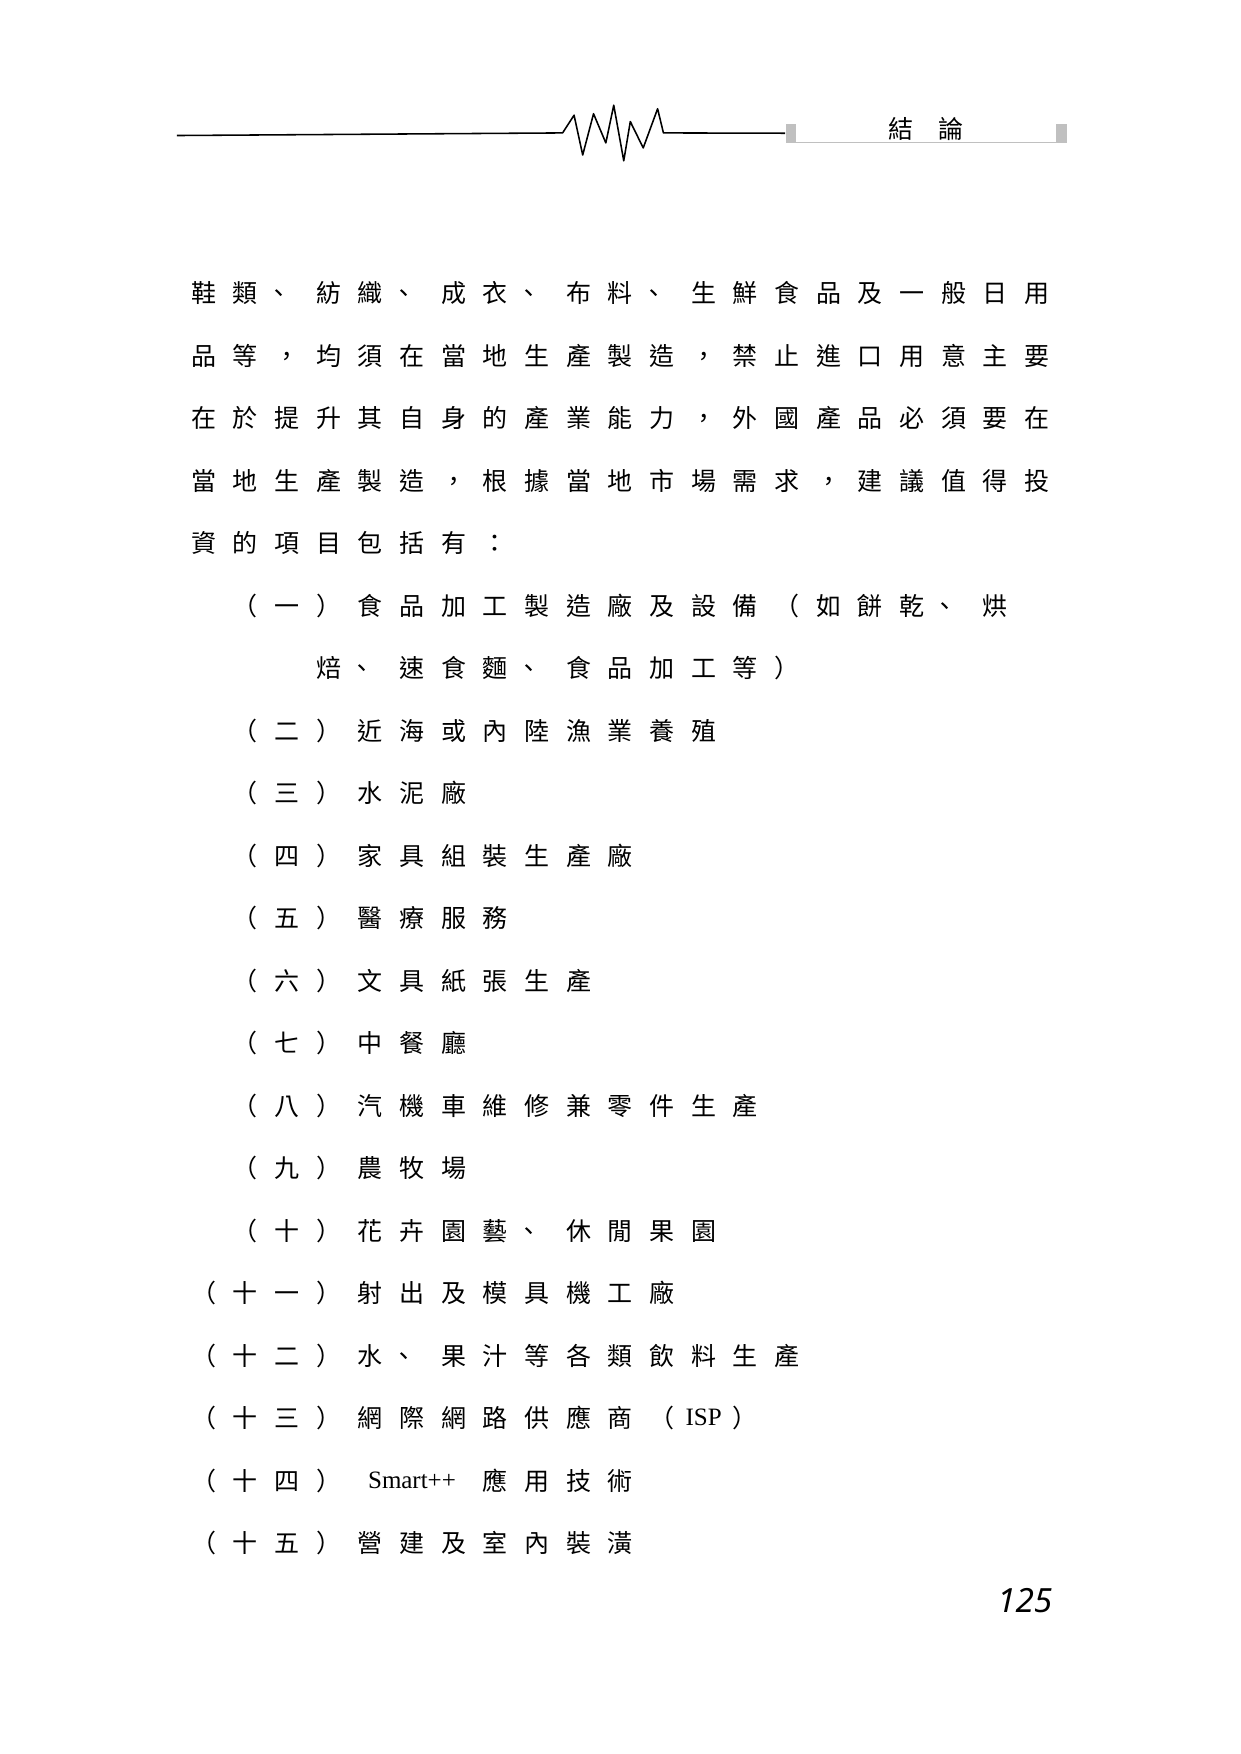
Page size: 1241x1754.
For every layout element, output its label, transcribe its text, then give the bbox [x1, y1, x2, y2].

text （十三）網際網路供應商（ISP） [183, 1375, 1058, 1438]
text （七）中餐廳 [207, 1000, 1058, 1063]
text （十）花卉園藝、休閒果園 [207, 1188, 1058, 1250]
text （六）文具紙張生產 [207, 938, 1058, 1000]
text （十五）營建及室內裝潢 [183, 1500, 1058, 1563]
text （十二）水、果汁等各類飲料生產 [183, 1313, 1058, 1375]
text （二）近海或內陸漁業養殖 [207, 688, 1058, 750]
text （四）家具組裝生產廠 [207, 813, 1058, 875]
text （十四）Smart++應用技術 [183, 1438, 1058, 1500]
text （三）水泥廠 [207, 750, 1058, 813]
text （一）食品加工製造廠及設備（如餅乾、烘焙、速食麵、食品加工等） [207, 563, 1058, 688]
text 鞋類、紡織、成衣、布料、生鮮食品及一般日用品等，均須在當地生產製造，禁止進口用意主要在於提升其自身的產業能力，外國產品必須要在當地生產製造，根據當地市場需求，建議值得投資的項目包括有： [183, 250, 1058, 563]
text （五）醫療服務 [207, 875, 1058, 938]
text （十一）射出及模具機工廠 [183, 1250, 1058, 1313]
text （八）汽機車維修兼零件生產 [207, 1063, 1058, 1125]
text （九）農牧場 [207, 1125, 1058, 1188]
